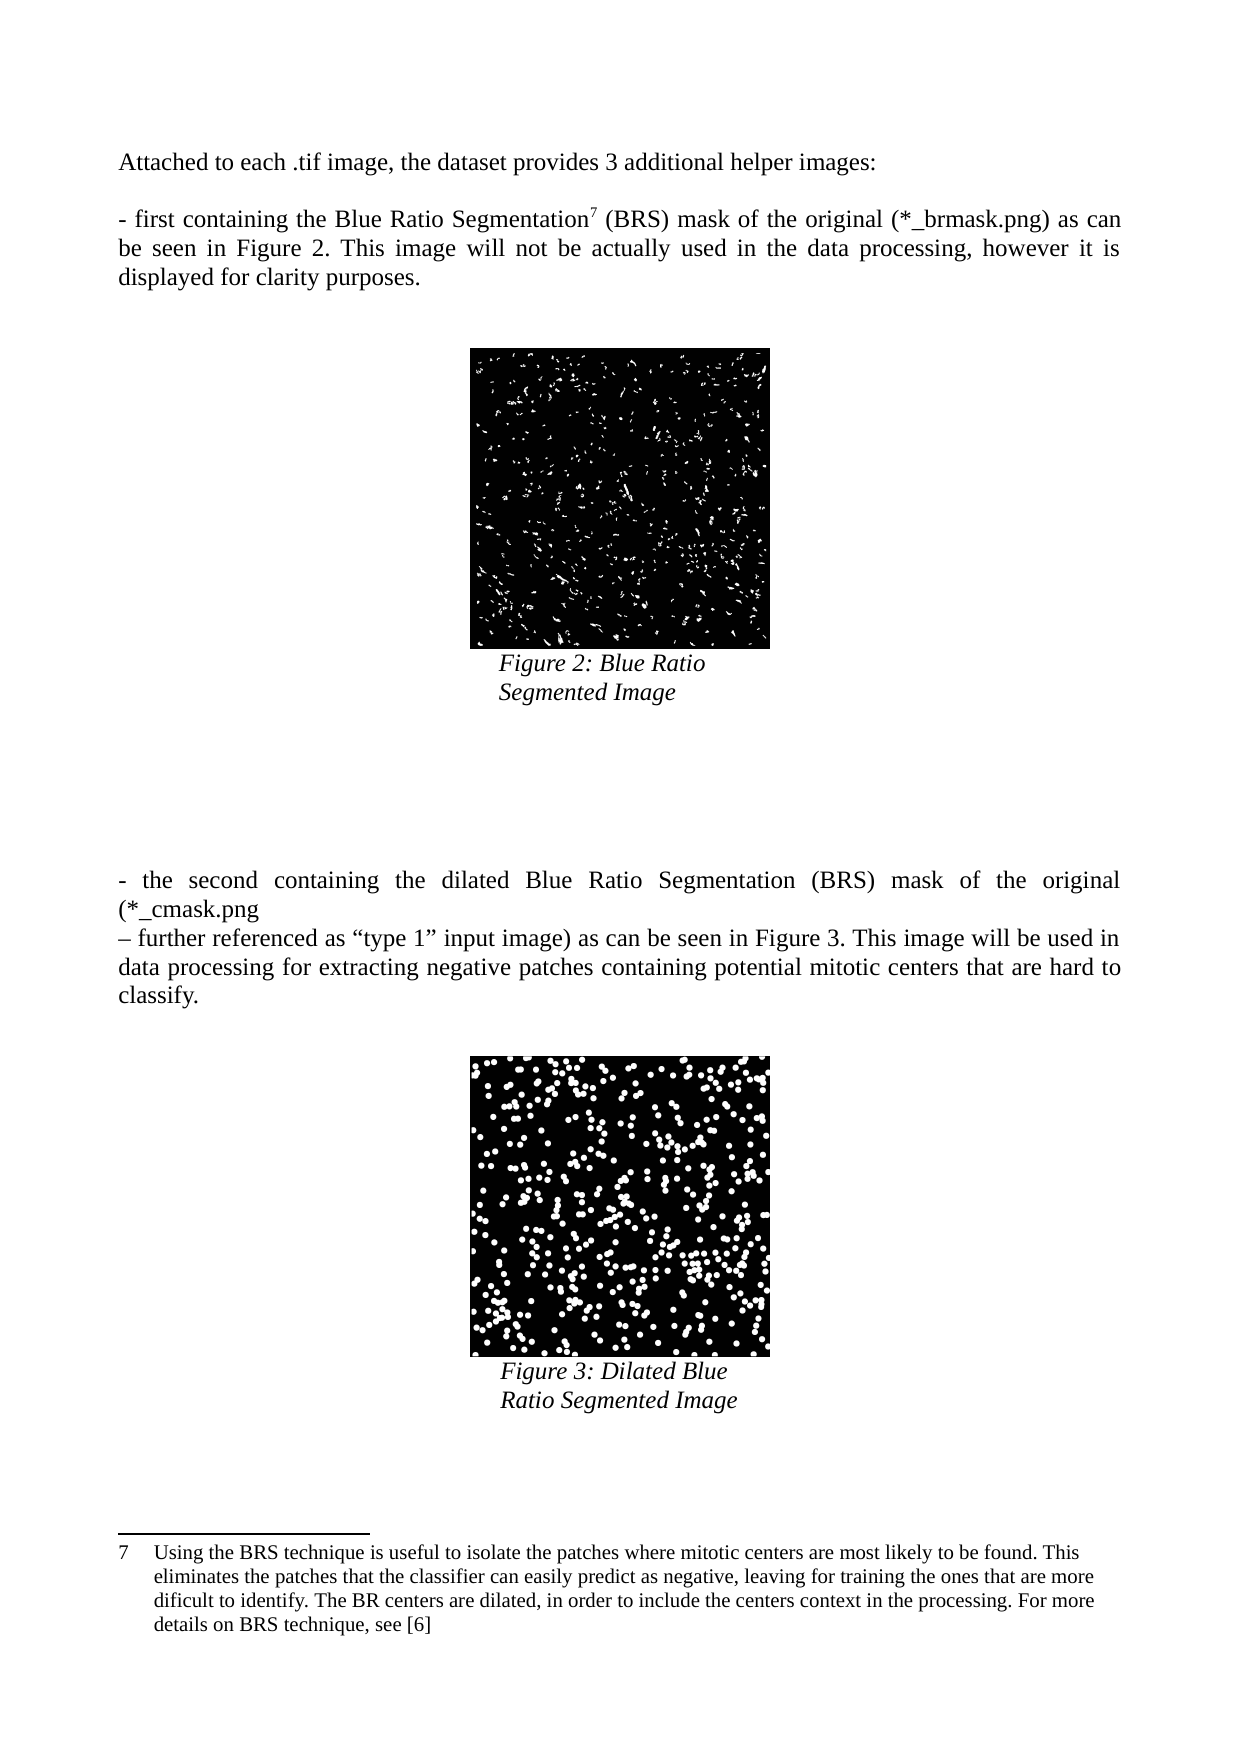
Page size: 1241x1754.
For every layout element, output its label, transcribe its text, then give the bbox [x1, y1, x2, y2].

text Figure 3: Dilated Blue Ratio Segmented Image [500, 1357, 740, 1414]
text Using the BRS technique is useful to isolate the patches where mitotic centers are most likely to be found. This eliminates the patches that the classifier can easily predict as negative, leaving for training the ones that are more dificult to identify. The BR centers are dilated, in order to include the centers context in the processing. For more details on BRS technique, see [6] [118, 1539, 1122, 1636]
text Figure 2: Blue Ratio Segmented Image [499, 649, 742, 706]
text Attached to each .tif image, the dataset provides 3 additional helper images: [118, 147, 1122, 176]
text - first containing the Blue Ratio Segmentation (BRS) mask of the original (*_brmask.png) as can be seen in Figure 2. This image will not be actually used in the data processing, however it is displayed for clarity purposes. [118, 204, 1122, 291]
text – further referenced as “type 1” input image) as can be seen in Figure 3. This image will be used in data processing for extracting negative patches containing potential mitotic centers that are hard to classify. [118, 923, 1122, 1009]
text - the second containing the dilated Blue Ratio Segmentation (BRS) mask of the original (*_cmask.png [118, 866, 1122, 923]
picture [470, 1056, 770, 1357]
picture [470, 348, 770, 649]
